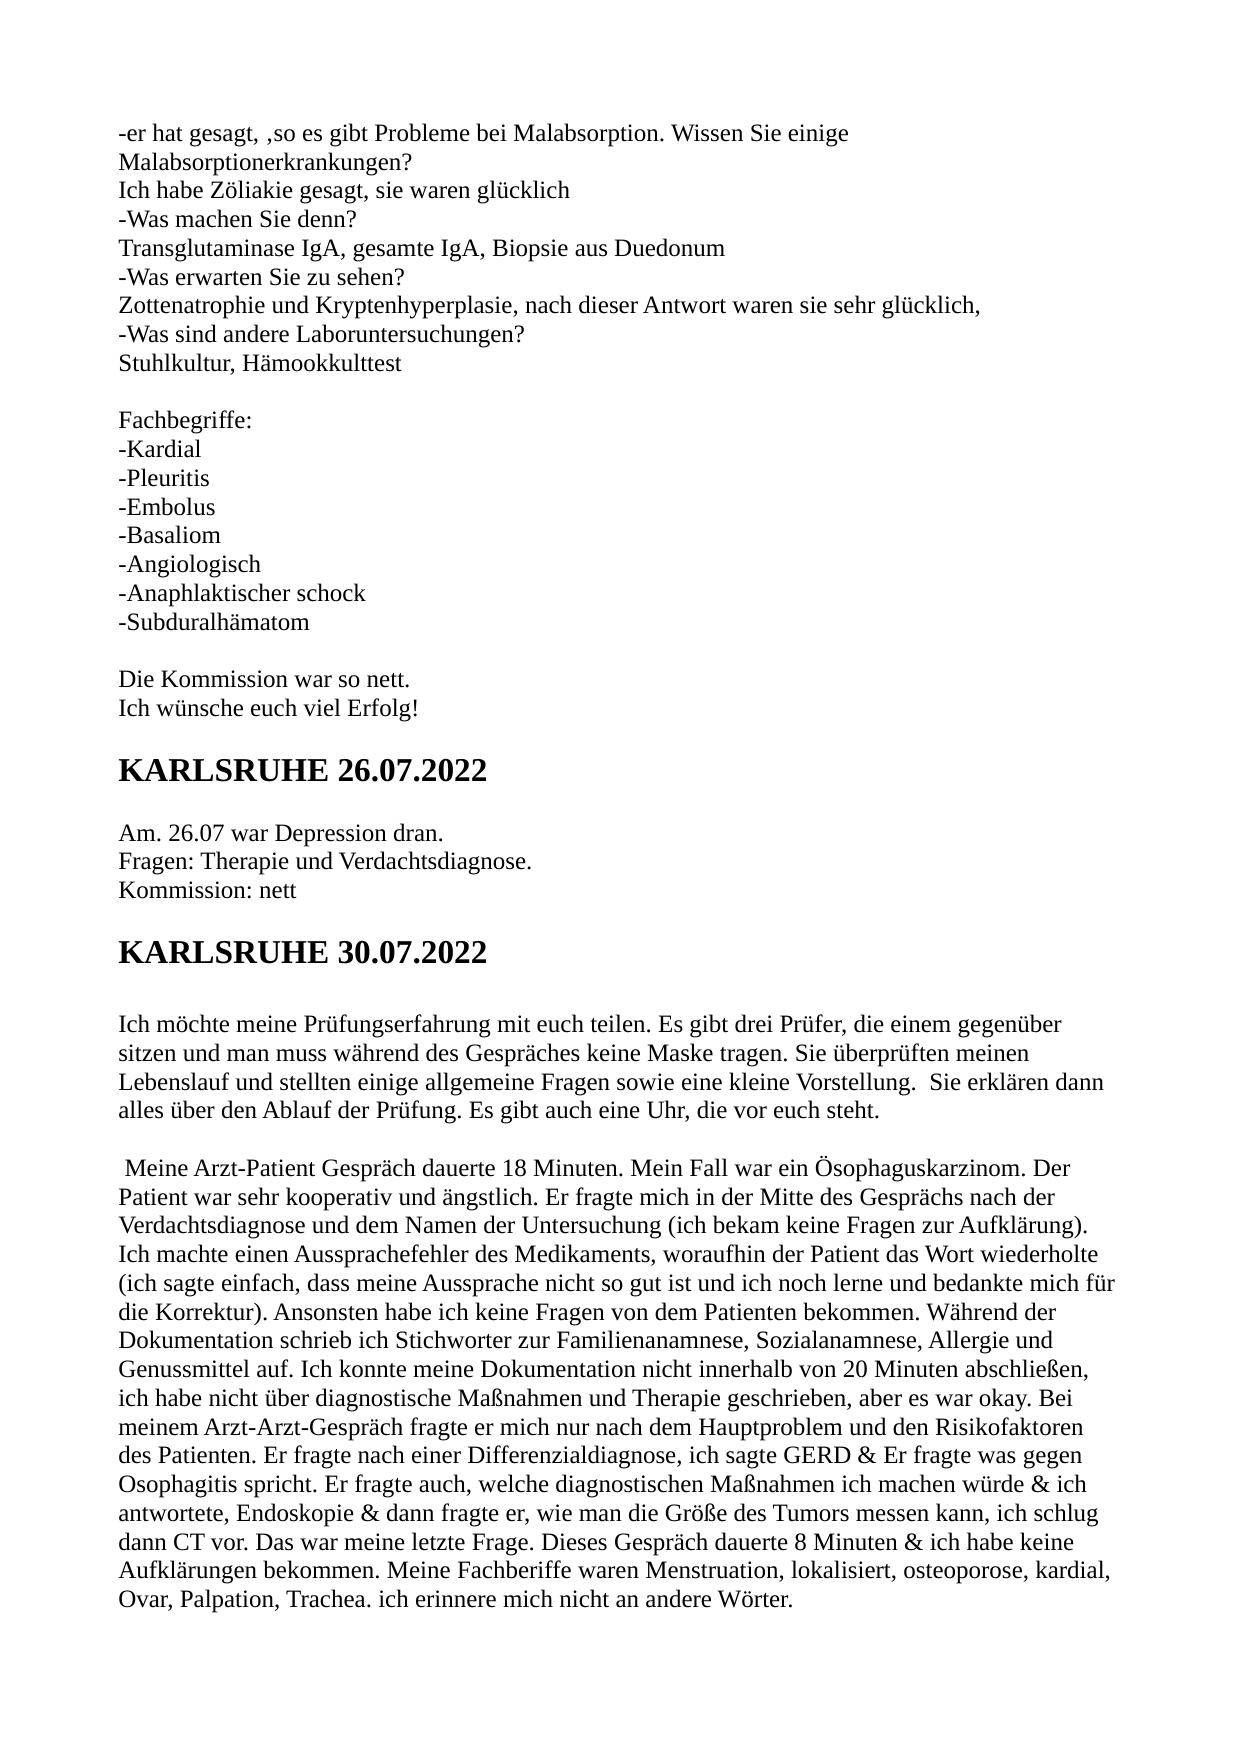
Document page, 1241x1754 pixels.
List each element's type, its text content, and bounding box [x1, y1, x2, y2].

text Zottenatrophie und Kryptenhyperplasie, nach dieser Antwort waren sie sehr glücklich, [118, 291, 1122, 319]
text Fragen: Therapie und Verdachtsdiagnose. [118, 846, 1122, 875]
text Ich wünsche euch viel Erfolg! [118, 693, 1122, 722]
text Stuhlkultur, Hämookkulttest [118, 348, 1122, 377]
text KARLSRUHE 26.07.2022 [118, 751, 1122, 789]
text Ich habe Zöliakie gesagt, sie waren glücklich [118, 176, 1122, 204]
text -Pleuritis [118, 463, 1122, 492]
text -Kardial [118, 434, 1122, 463]
text -er hat gesagt, ‚so es gibt Probleme bei Malabsorption. Wissen Sie einige Malabsorptionerkrankungen? [118, 118, 1122, 176]
text Fachbegriffe: [118, 406, 1122, 434]
text -Subduralhämatom [118, 607, 1122, 636]
text -Was erwarten Sie zu sehen? [118, 262, 1122, 291]
text KARLSRUHE 30.07.2022 [118, 933, 1122, 971]
text -Anaphlaktischer schock [118, 578, 1122, 607]
text -Basaliom [118, 521, 1122, 549]
text Meine Arzt-Patient Gespräch dauerte 18 Minuten. Mein Fall war ein Ösophaguskarzinom. Der Patient war sehr kooperativ und ängstlich. Er fragte mich in der Mitte des Gesprächs nach der Verdachtsdiagnose und dem Namen der Untersuchung (ich bekam keine Fragen zur Aufklärung). Ich machte einen Aussprachefehler des Medikaments, woraufhin der Patient das Wort wiederholte (ich sagte einfach, dass meine Aussprache nicht so gut ist und ich noch lerne und bedankte mich für die Korrektur). Ansonsten habe ich keine Fragen von dem Patienten bekommen. Während der Dokumentation schrieb ich Stichworter zur Familienanamnese, Sozialanamnese, Allergie und Genussmittel auf. Ich konnte meine Dokumentation nicht innerhalb von 20 Minuten abschließen, ich habe nicht über diagnostische Maßnahmen und Therapie geschrieben, aber es war okay. Bei meinem Arzt-Arzt-Gespräch fragte er mich nur nach dem Hauptproblem und den Risikofaktoren des Patienten. Er fragte nach einer Differenzialdiagnose, ich sagte GERD & Er fragte was gegen Osophagitis spricht. Er fragte auch, welche diagnostischen Maßnahmen ich machen würde & ich antwortete, Endoskopie & dann fragte er, wie man die Größe des Tumors messen kann, ich schlug dann CT vor. Das war meine letzte Frage. Dieses Gespräch dauerte 8 Minuten & ich habe keine Aufklärungen bekommen. Meine Fachberiffe waren Menstruation, lokalisiert, osteoporose, kardial, Ovar, Palpation, Trachea. ich erinnere mich nicht an andere Wörter. [118, 1153, 1122, 1613]
text -Was machen Sie denn? [118, 204, 1122, 233]
text Transglutaminase IgA, gesamte IgA, Biopsie aus Duedonum [118, 233, 1122, 262]
text Die Kommission war so nett. [118, 664, 1122, 693]
text Kommission: nett [118, 875, 1122, 904]
text -Embolus [118, 492, 1122, 521]
text -Was sind andere Laboruntersuchungen? [118, 319, 1122, 348]
text -Angiologisch [118, 549, 1122, 578]
text Am. 26.07 war Depression dran. [118, 818, 1122, 846]
text Ich möchte meine Prüfungserfahrung mit euch teilen. Es gibt drei Prüfer, die einem gegenüber sitzen und man muss während des Gespräches keine Maske tragen. Sie überprüften meinen Lebenslauf und stellten einige allgemeine Fragen sowie eine kleine Vorstellung. Sie erklären dann alles über den Ablauf der Prüfung. Es gibt auch eine Uhr, die vor euch steht. [118, 1009, 1122, 1124]
